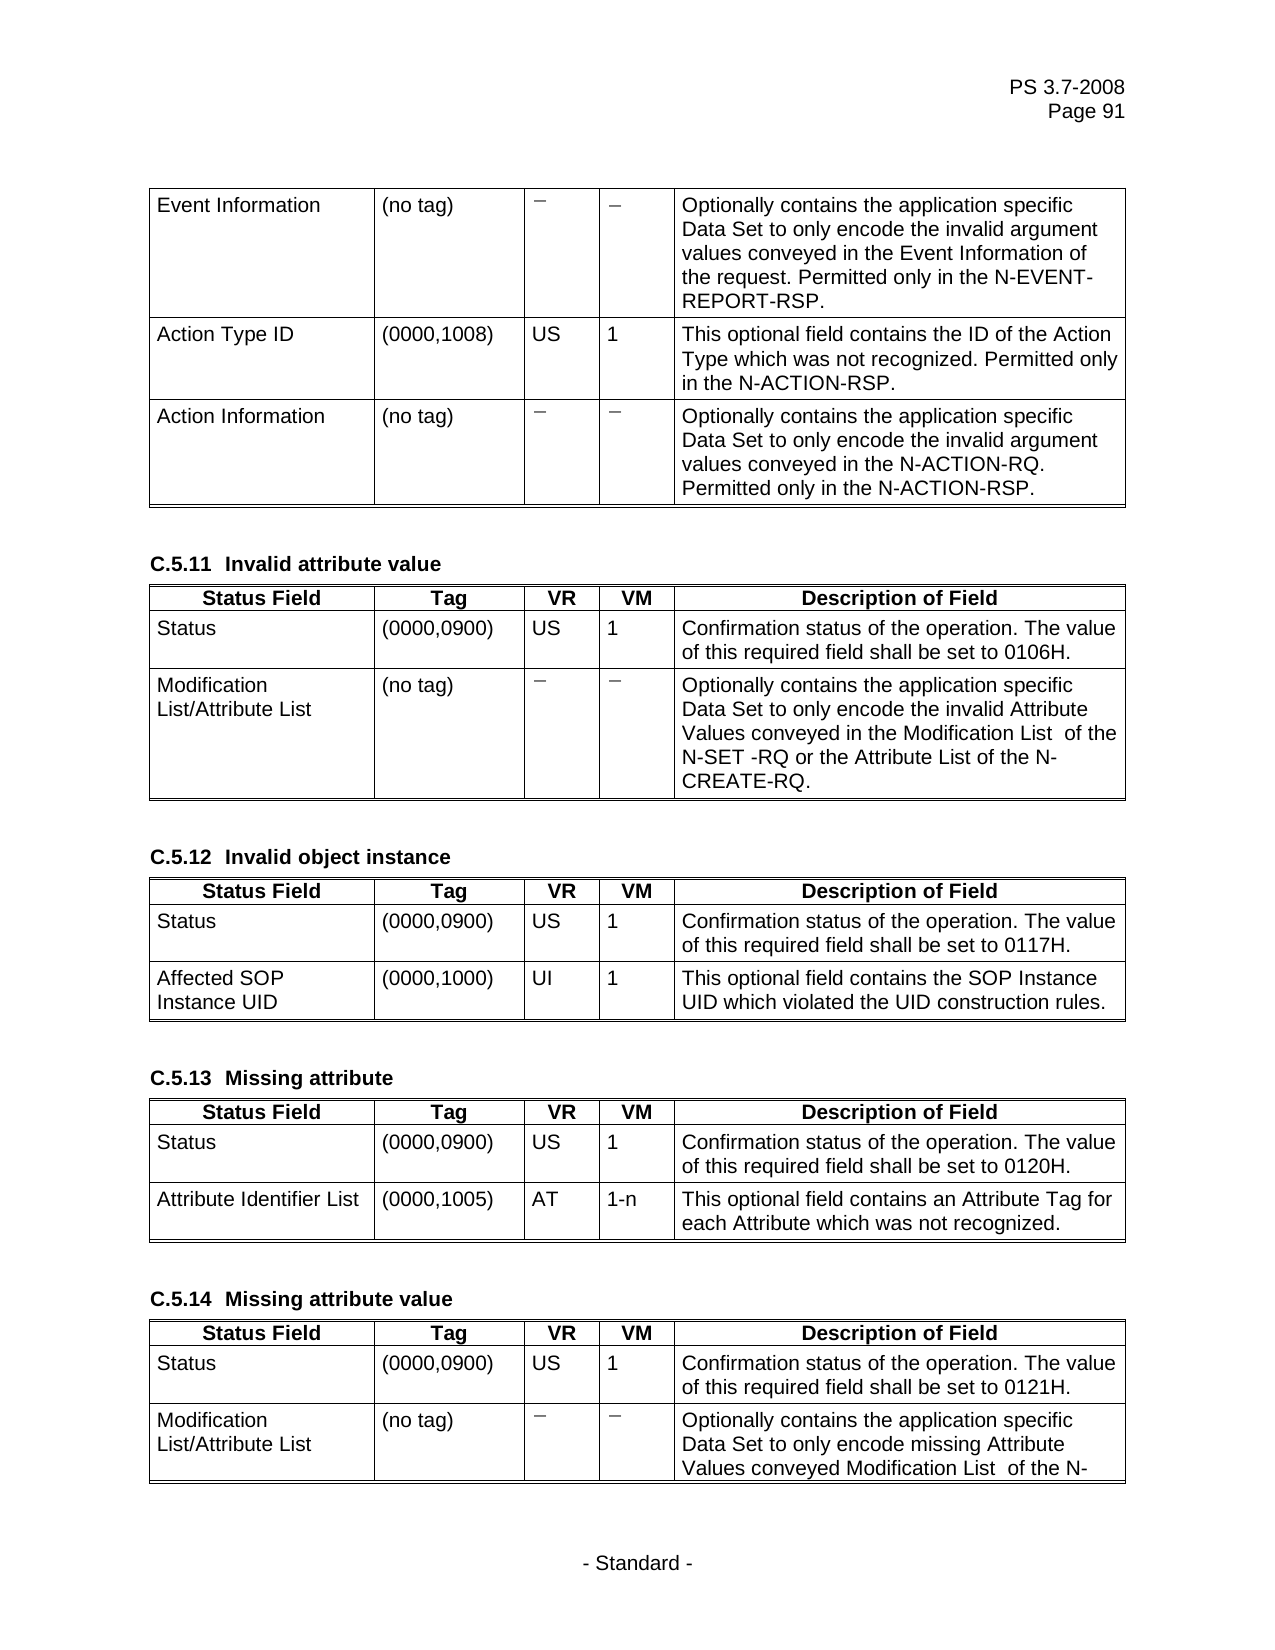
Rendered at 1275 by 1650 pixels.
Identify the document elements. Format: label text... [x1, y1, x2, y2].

table_header Description of Field [675, 1322, 1125, 1345]
table_cell Attribute Identifier List [150, 1183, 374, 1239]
table_cell This optional field contains an Attribute Tag for each Attribute which was not recognized. [675, 1183, 1125, 1239]
table_cell US [525, 905, 599, 961]
table_cell (no tag) [375, 189, 524, 317]
table_cell 1 [600, 905, 674, 961]
table_cell (no tag) [375, 400, 524, 504]
table_cell Status [150, 1125, 374, 1182]
table_header VR [525, 587, 599, 610]
table_cell  [600, 1404, 674, 1480]
table_cell (0000,1008) [375, 318, 524, 399]
table_header Status Field [150, 1322, 374, 1345]
table_header Tag [375, 1101, 524, 1124]
table_cell 1 [600, 962, 674, 1018]
table_cell 1 [600, 1346, 674, 1403]
table_cell Confirmation status of the operation. The value of this required field shall be set to 0106H. [675, 611, 1125, 668]
table_cell  [525, 669, 599, 797]
table_cell This optional field contains the SOP Instance UID which violated the UID construction rules. [675, 962, 1125, 1018]
table_cell (no tag) [375, 669, 524, 797]
table_cell UI [525, 962, 599, 1018]
table_cell Confirmation status of the operation. The value of this required field shall be set to 0120H. [675, 1125, 1125, 1182]
table_cell (no tag) [375, 1404, 524, 1480]
table_cell Optionally contains the application specific Data Set to only encode the invalid Attribute Values conveyed in the Modification List of the N-SET -RQ or the Attribute List of the N-CREATE-RQ. [675, 669, 1125, 797]
table_cell Optionally contains the application specific Data Set to only encode missing Attribute Values conveyed Modification List of the N- [675, 1404, 1125, 1480]
table_cell ­ [600, 189, 674, 317]
table_cell Modification List/Attribute List [150, 669, 374, 797]
table_cell (0000,1005) [375, 1183, 524, 1239]
table_cell 1 [600, 318, 674, 399]
subtitle C.5.11 Invalid attribute value [150, 552, 1125, 576]
subtitle C.5.14 Missing attribute value [150, 1287, 1125, 1311]
table_cell Optionally contains the application specific Data Set to only encode the invalid argument values conveyed in the Event Information of the request. Permitted only in the N-EVENT-REPORT-RSP. [675, 189, 1125, 317]
subtitle C.5.13 Missing attribute [150, 1066, 1125, 1090]
table_header VR [525, 1322, 599, 1345]
table_cell 1-n [600, 1183, 674, 1239]
table_cell Action Type ID [150, 318, 374, 399]
table_cell AT [525, 1183, 599, 1239]
table_cell Modification List/Attribute List [150, 1404, 374, 1480]
table_header VM [600, 880, 674, 903]
table_cell  [600, 669, 674, 797]
table_cell Status [150, 1346, 374, 1403]
table_cell US [525, 1346, 599, 1403]
table_cell 1 [600, 1125, 674, 1182]
table_header Status Field [150, 880, 374, 903]
table_cell (0000,0900) [375, 905, 524, 961]
table_cell Status [150, 611, 374, 668]
table_header Tag [375, 587, 524, 610]
table_cell  [525, 400, 599, 504]
table_cell  [600, 400, 674, 504]
table_cell (0000,0900) [375, 611, 524, 668]
table_cell Status [150, 905, 374, 961]
table_cell US [525, 1125, 599, 1182]
table_header VR [525, 880, 599, 903]
table_header Tag [375, 880, 524, 903]
table_cell Optionally contains the application specific Data Set to only encode the invalid argument values conveyed in the N-ACTION-RQ. Permitted only in the N-ACTION-RSP. [675, 400, 1125, 504]
subtitle C.5.12 Invalid object instance [150, 845, 1125, 869]
table_header VM [600, 1322, 674, 1345]
table_header Status Field [150, 1101, 374, 1124]
table_cell Confirmation status of the operation. The value of this required field shall be set to 0117H. [675, 905, 1125, 961]
table_cell  [525, 1404, 599, 1480]
table_header Status Field [150, 587, 374, 610]
table_cell Confirmation status of the operation. The value of this required field shall be set to 0121H. [675, 1346, 1125, 1403]
table_header Description of Field [675, 587, 1125, 610]
table_header VM [600, 587, 674, 610]
table_header Tag [375, 1322, 524, 1345]
table_header VR [525, 1101, 599, 1124]
table_cell US [525, 611, 599, 668]
table_cell US [525, 318, 599, 399]
table_cell  [525, 189, 599, 317]
table_cell (0000,0900) [375, 1125, 524, 1182]
table_cell Affected SOP Instance UID [150, 962, 374, 1018]
table_header Description of Field [675, 1101, 1125, 1124]
table_cell (0000,1000) [375, 962, 524, 1018]
table_cell 1 [600, 611, 674, 668]
table_header Description of Field [675, 880, 1125, 903]
table_cell Event Information [150, 189, 374, 317]
table_header VM [600, 1101, 674, 1124]
table_cell Action Information [150, 400, 374, 504]
table_cell (0000,0900) [375, 1346, 524, 1403]
table_cell This optional field contains the ID of the Action Type which was not recognized. Permitted only in the N-ACTION-RSP. [675, 318, 1125, 399]
